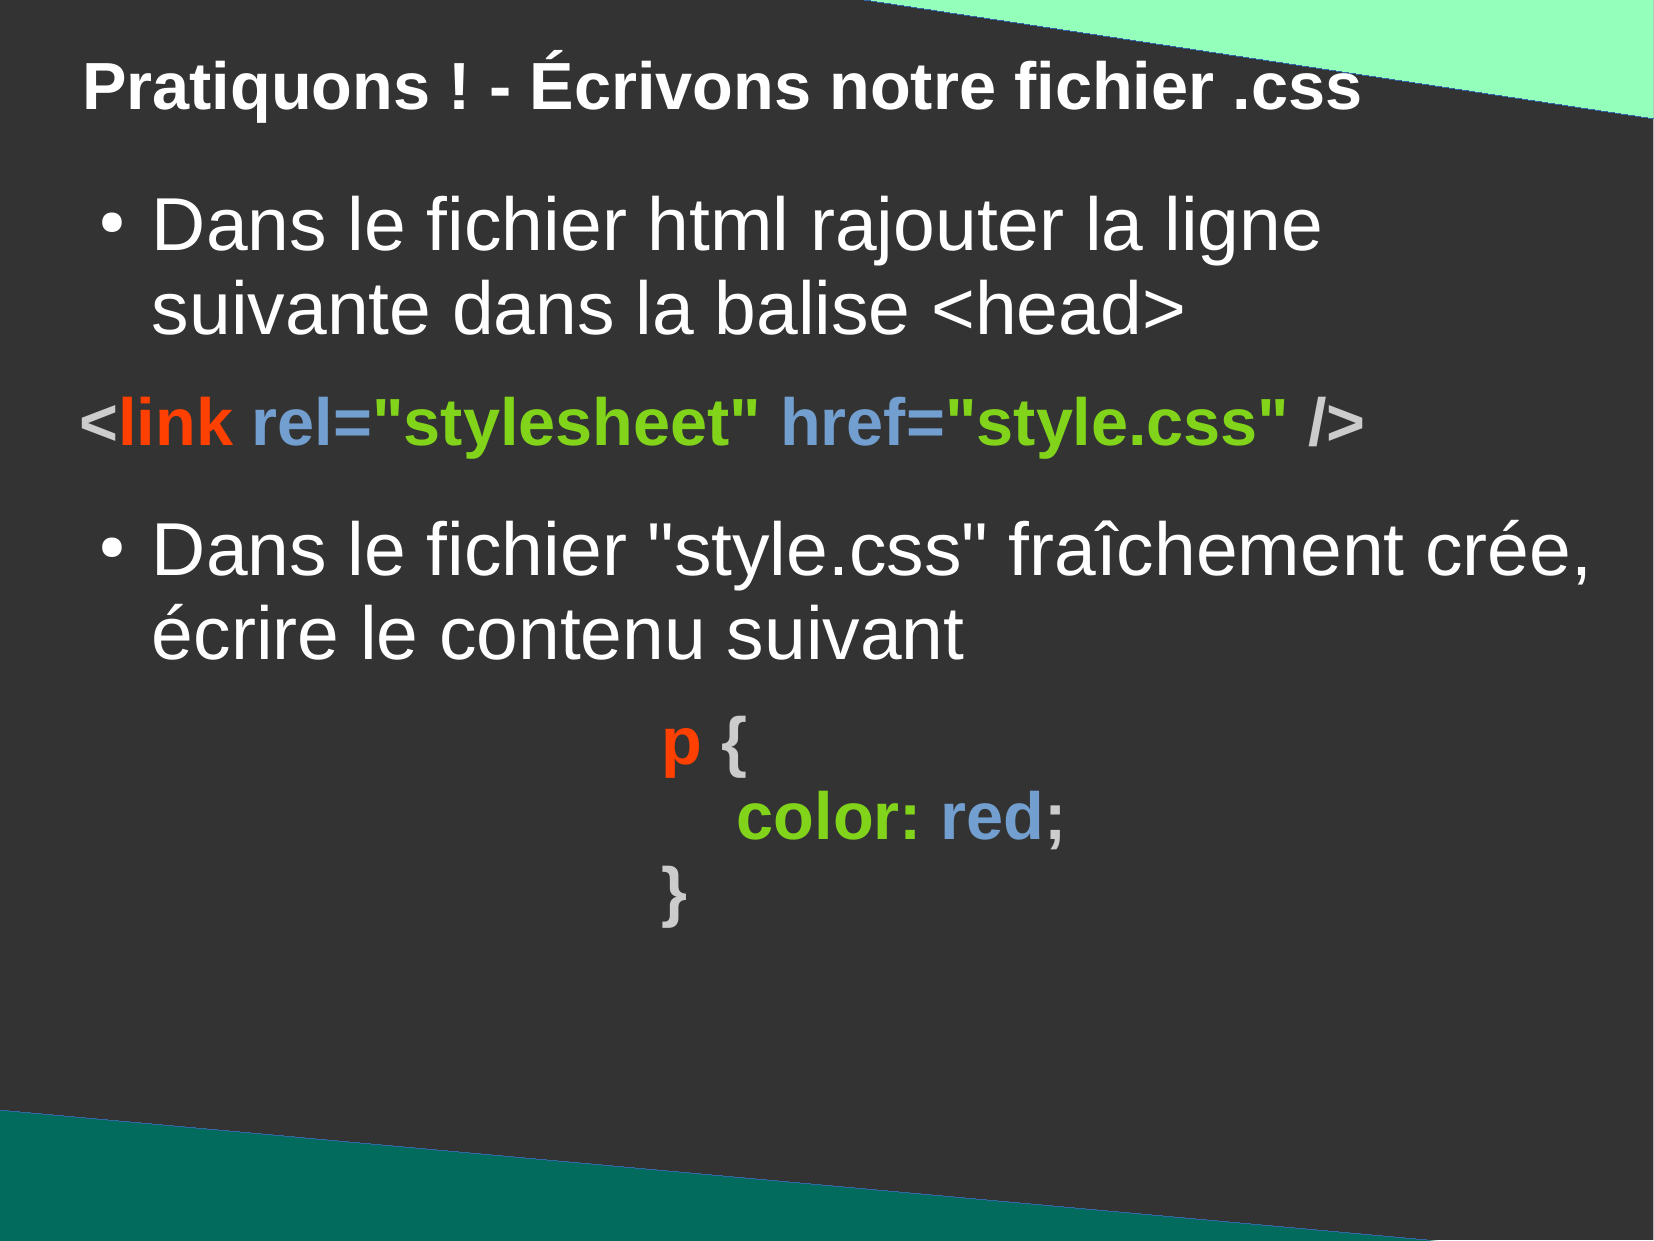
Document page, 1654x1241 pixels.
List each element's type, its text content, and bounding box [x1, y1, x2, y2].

title Pratiquons ! - Écrivons notre fichier .css [82, 49, 1571, 152]
text_box p { color: red; } [647, 696, 1111, 937]
list Dans le fichier html rajouter la ligne suivante dans la balise <head> [80, 182, 1605, 355]
text_box <link rel="stylesheet" href="style.css" /> [64, 377, 1607, 543]
list Dans le fichier "style.css" fraîchement crée, écrire le contenu suivant [80, 507, 1605, 680]
text_box [864, 0, 1654, 119]
